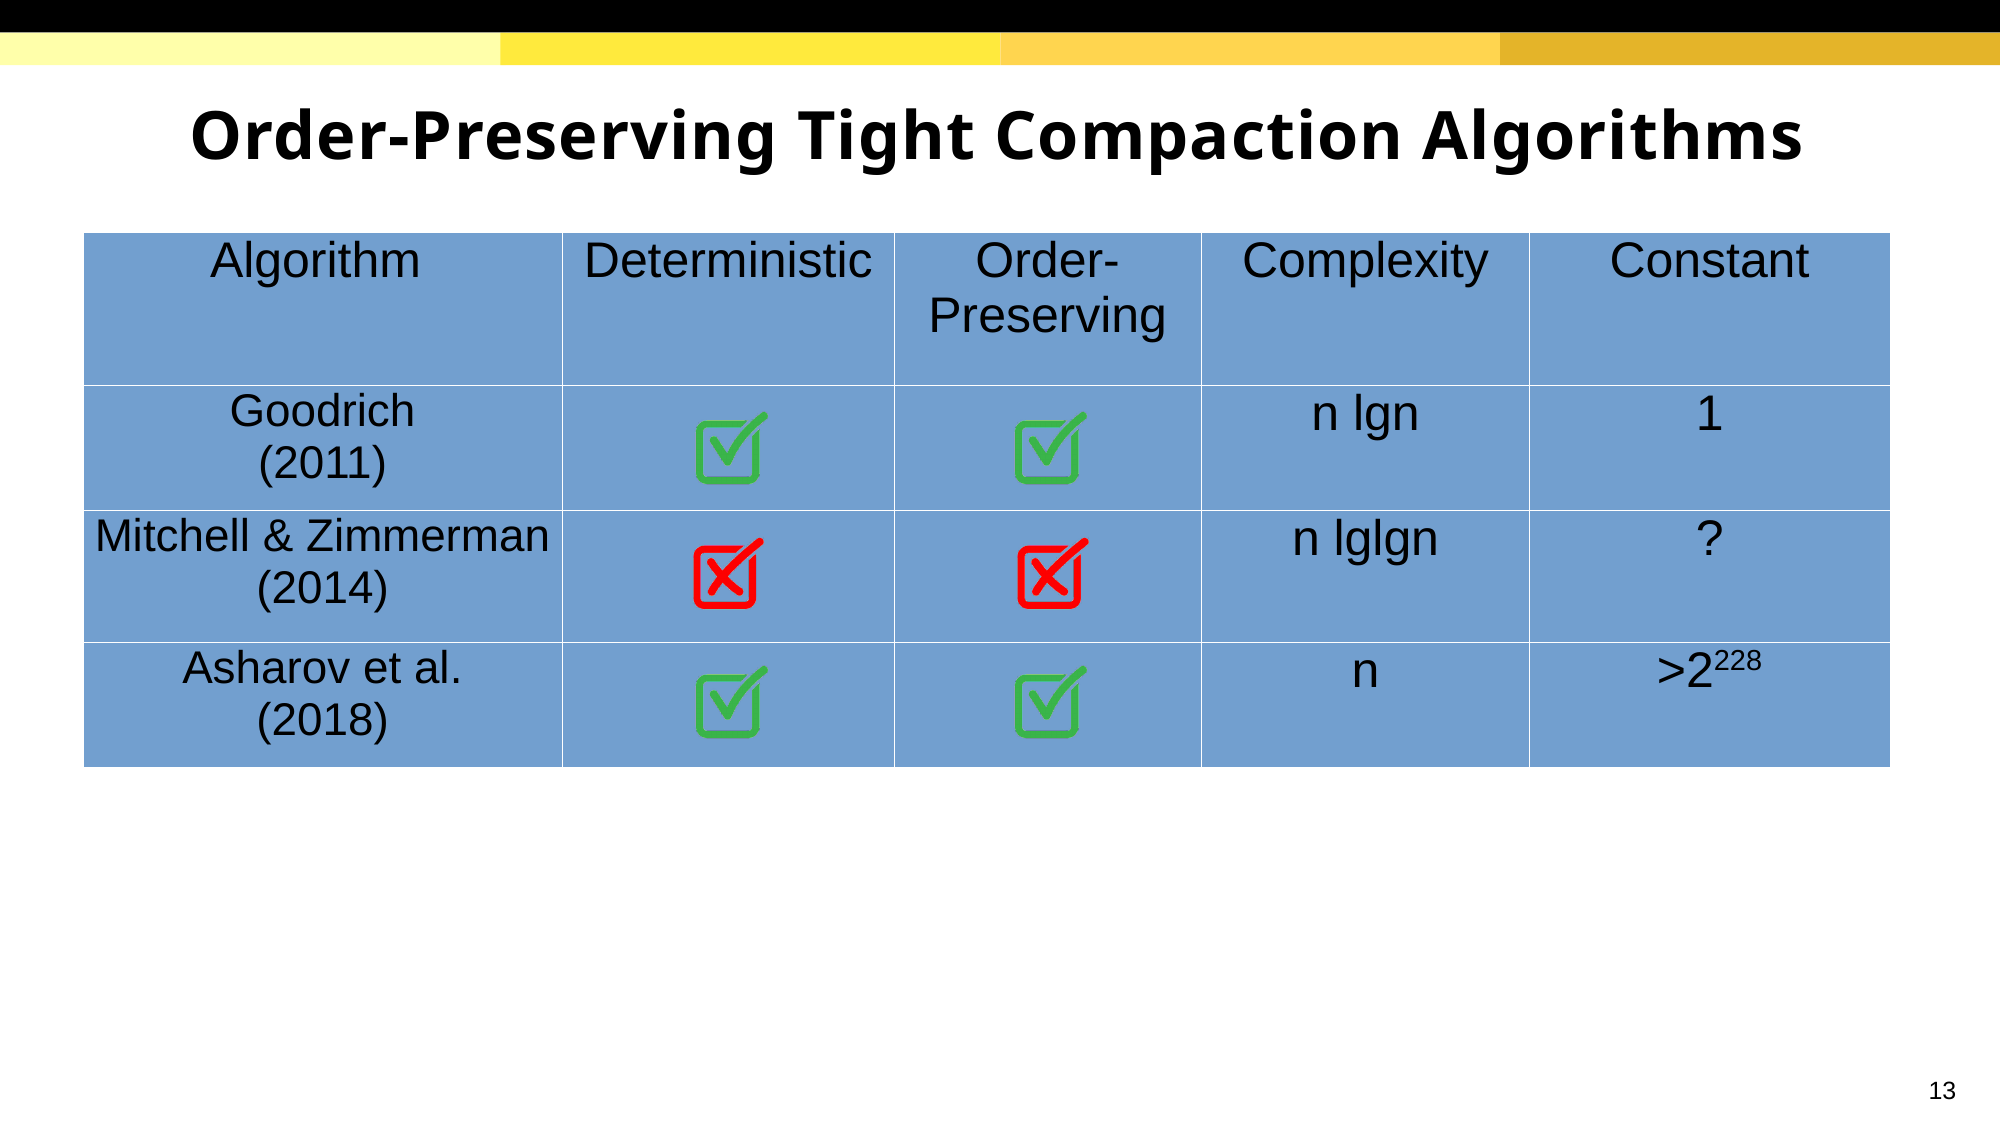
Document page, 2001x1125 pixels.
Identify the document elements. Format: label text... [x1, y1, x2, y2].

picture [685, 531, 768, 615]
picture [1009, 407, 1093, 491]
table_header Algorithm [84, 233, 562, 385]
table_header Deterministic [563, 233, 894, 385]
table_cell Mitchell & Zimmerman (2014) [84, 511, 562, 642]
table_cell 1 [1530, 386, 1890, 510]
table_cell [895, 643, 1201, 767]
table_cell [563, 386, 894, 510]
table_cell n lgn [1202, 386, 1529, 510]
table_cell >2228 [1530, 643, 1890, 767]
title Order-Preserving Tight Compaction Algorithms [48, 65, 1947, 213]
table_cell Asharov et al. (2018) [84, 643, 562, 767]
table_cell [563, 643, 894, 767]
table_header Order-Preserving [895, 233, 1201, 385]
table_cell [895, 386, 1201, 510]
table_cell n [1202, 643, 1529, 767]
table_header Constant [1530, 233, 1890, 385]
table_header Complexity [1202, 233, 1529, 385]
table_cell ? [1530, 511, 1890, 642]
picture [1009, 661, 1093, 745]
table_cell [563, 511, 894, 642]
picture [1009, 531, 1093, 615]
table_cell [895, 511, 1201, 642]
text_box 13 [1913, 1069, 1972, 1113]
table_cell n lglgn [1202, 511, 1529, 642]
picture [690, 407, 774, 491]
picture [690, 661, 774, 745]
table_cell Goodrich (2011) [84, 386, 562, 510]
